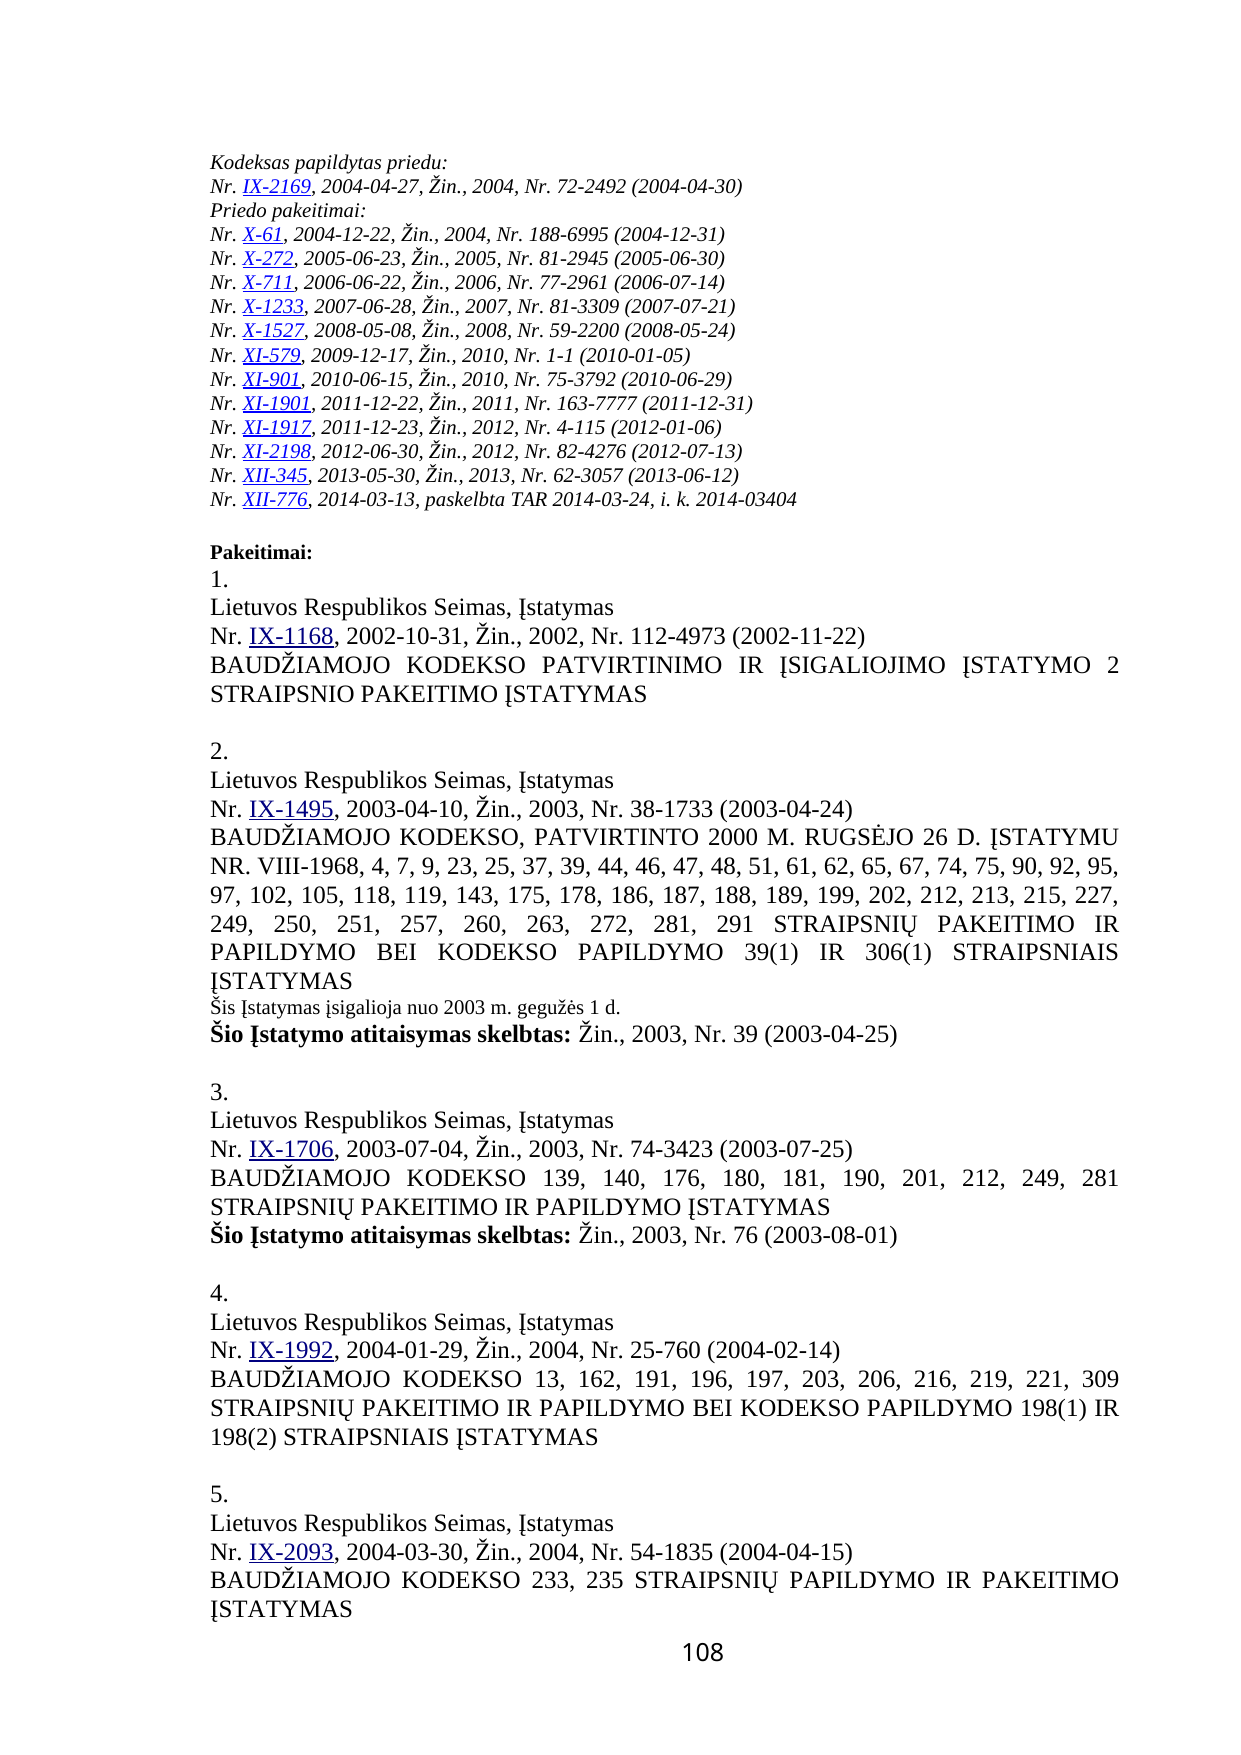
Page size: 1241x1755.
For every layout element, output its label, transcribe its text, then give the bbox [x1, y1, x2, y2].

text Lietuvos Respublikos Seimas, Įstatymas [210, 1105, 1120, 1134]
text Nr. X-1527, 2008-05-08, Žin., 2008, Nr. 59-2200 (2008-05-24) [210, 318, 1120, 342]
text 2. [210, 736, 1120, 765]
text Lietuvos Respublikos Seimas, Įstatymas [210, 1508, 1120, 1537]
text Nr. IX-2169, 2004-04-27, Žin., 2004, Nr. 72-2492 (2004-04-30) [210, 174, 1120, 198]
text Kodeksas papildytas priedu: [210, 150, 1120, 174]
text BAUDŽIAMOJO KODEKSO 139, 140, 176, 180, 181, 190, 201, 212, 249, 281 STRAIPSNIŲ PAKEITIMO IR PAPILDYMO ĮSTATYMAS [210, 1163, 1120, 1220]
text Nr. IX-1495, 2003-04-10, Žin., 2003, Nr. 38-1733 (2003-04-24) [210, 794, 1120, 822]
text Nr. X-1233, 2007-06-28, Žin., 2007, Nr. 81-3309 (2007-07-21) [210, 294, 1120, 318]
text Nr. IX-1992, 2004-01-29, Žin., 2004, Nr. 25-760 (2004-02-14) [210, 1335, 1120, 1364]
text Lietuvos Respublikos Seimas, Įstatymas [210, 765, 1120, 794]
text Nr. IX-1706, 2003-07-04, Žin., 2003, Nr. 74-3423 (2003-07-25) [210, 1134, 1120, 1163]
text Nr. XI-2198, 2012-06-30, Žin., 2012, Nr. 82-4276 (2012-07-13) [210, 439, 1120, 463]
text Nr. X-61, 2004-12-22, Žin., 2004, Nr. 188-6995 (2004-12-31) [210, 222, 1120, 246]
text Nr. XI-579, 2009-12-17, Žin., 2010, Nr. 1-1 (2010-01-05) [210, 342, 1120, 367]
text BAUDŽIAMOJO KODEKSO PATVIRTINIMO IR ĮSIGALIOJIMO ĮSTATYMO 2 STRAIPSNIO PAKEITIMO ĮSTATYMAS [210, 650, 1120, 707]
text Nr. XI-1917, 2011-12-23, Žin., 2012, Nr. 4-115 (2012-01-06) [210, 415, 1120, 439]
text Pakeitimai: [210, 540, 1120, 564]
text 4. [210, 1278, 1120, 1307]
text BAUDŽIAMOJO KODEKSO, PATVIRTINTO 2000 M. RUGSĖJO 26 D. ĮSTATYMU NR. VIII-1968, 4, 7, 9, 23, 25, 37, 39, 44, 46, 47, 48, 51, 61, 62, 65, 67, 74, 75, 90, 92, 95, 97, 102, 105, 118, 119, 143, 175, 178, 186, 187, 188, 189, 199, 202, 212, 213, 215, 227, 249, 250, 251, 257, 260, 263, 272, 281, 291 STRAIPSNIŲ PAKEITIMO IR PAPILDYMO BEI KODEKSO PAPILDYMO 39(1) IR 306(1) STRAIPSNIAIS ĮSTATYMAS [210, 822, 1120, 995]
text Lietuvos Respublikos Seimas, Įstatymas [210, 592, 1120, 621]
text Nr. X-711, 2006-06-22, Žin., 2006, Nr. 77-2961 (2006-07-14) [210, 270, 1120, 294]
text BAUDŽIAMOJO KODEKSO 233, 235 STRAIPSNIŲ PAPILDYMO IR PAKEITIMO ĮSTATYMAS [210, 1565, 1120, 1623]
text Šio Įstatymo atitaisymas skelbtas: Žin., 2003, Nr. 76 (2003-08-01) [210, 1220, 1120, 1249]
text 3. [210, 1077, 1120, 1105]
text Šio Įstatymo atitaisymas skelbtas: Žin., 2003, Nr. 39 (2003-04-25) [210, 1019, 1120, 1048]
text Šis Įstatymas įsigalioja nuo 2003 m. gegužės 1 d. [210, 995, 1120, 1019]
text Nr. XII-776, 2014-03-13, paskelbta TAR 2014-03-24, i. k. 2014-03404 [210, 487, 1120, 511]
text Nr. XI-901, 2010-06-15, Žin., 2010, Nr. 75-3792 (2010-06-29) [210, 367, 1120, 391]
text 1. [210, 564, 1120, 592]
text Nr. XII-345, 2013-05-30, Žin., 2013, Nr. 62-3057 (2013-06-12) [210, 463, 1120, 487]
text Nr. XI-1901, 2011-12-22, Žin., 2011, Nr. 163-7777 (2011-12-31) [210, 391, 1120, 415]
text BAUDŽIAMOJO KODEKSO 13, 162, 191, 196, 197, 203, 206, 216, 219, 221, 309 STRAIPSNIŲ PAKEITIMO IR PAPILDYMO BEI KODEKSO PAPILDYMO 198(1) IR 198(2) STRAIPSNIAIS ĮSTATYMAS [210, 1364, 1120, 1450]
text 5. [210, 1479, 1120, 1508]
text Nr. IX-2093, 2004-03-30, Žin., 2004, Nr. 54-1835 (2004-04-15) [210, 1537, 1120, 1565]
text Lietuvos Respublikos Seimas, Įstatymas [210, 1307, 1120, 1335]
text Priedo pakeitimai: [210, 198, 1120, 222]
text Nr. X-272, 2005-06-23, Žin., 2005, Nr. 81-2945 (2005-06-30) [210, 246, 1120, 270]
text Nr. IX-1168, 2002-10-31, Žin., 2002, Nr. 112-4973 (2002-11-22) [210, 621, 1120, 650]
